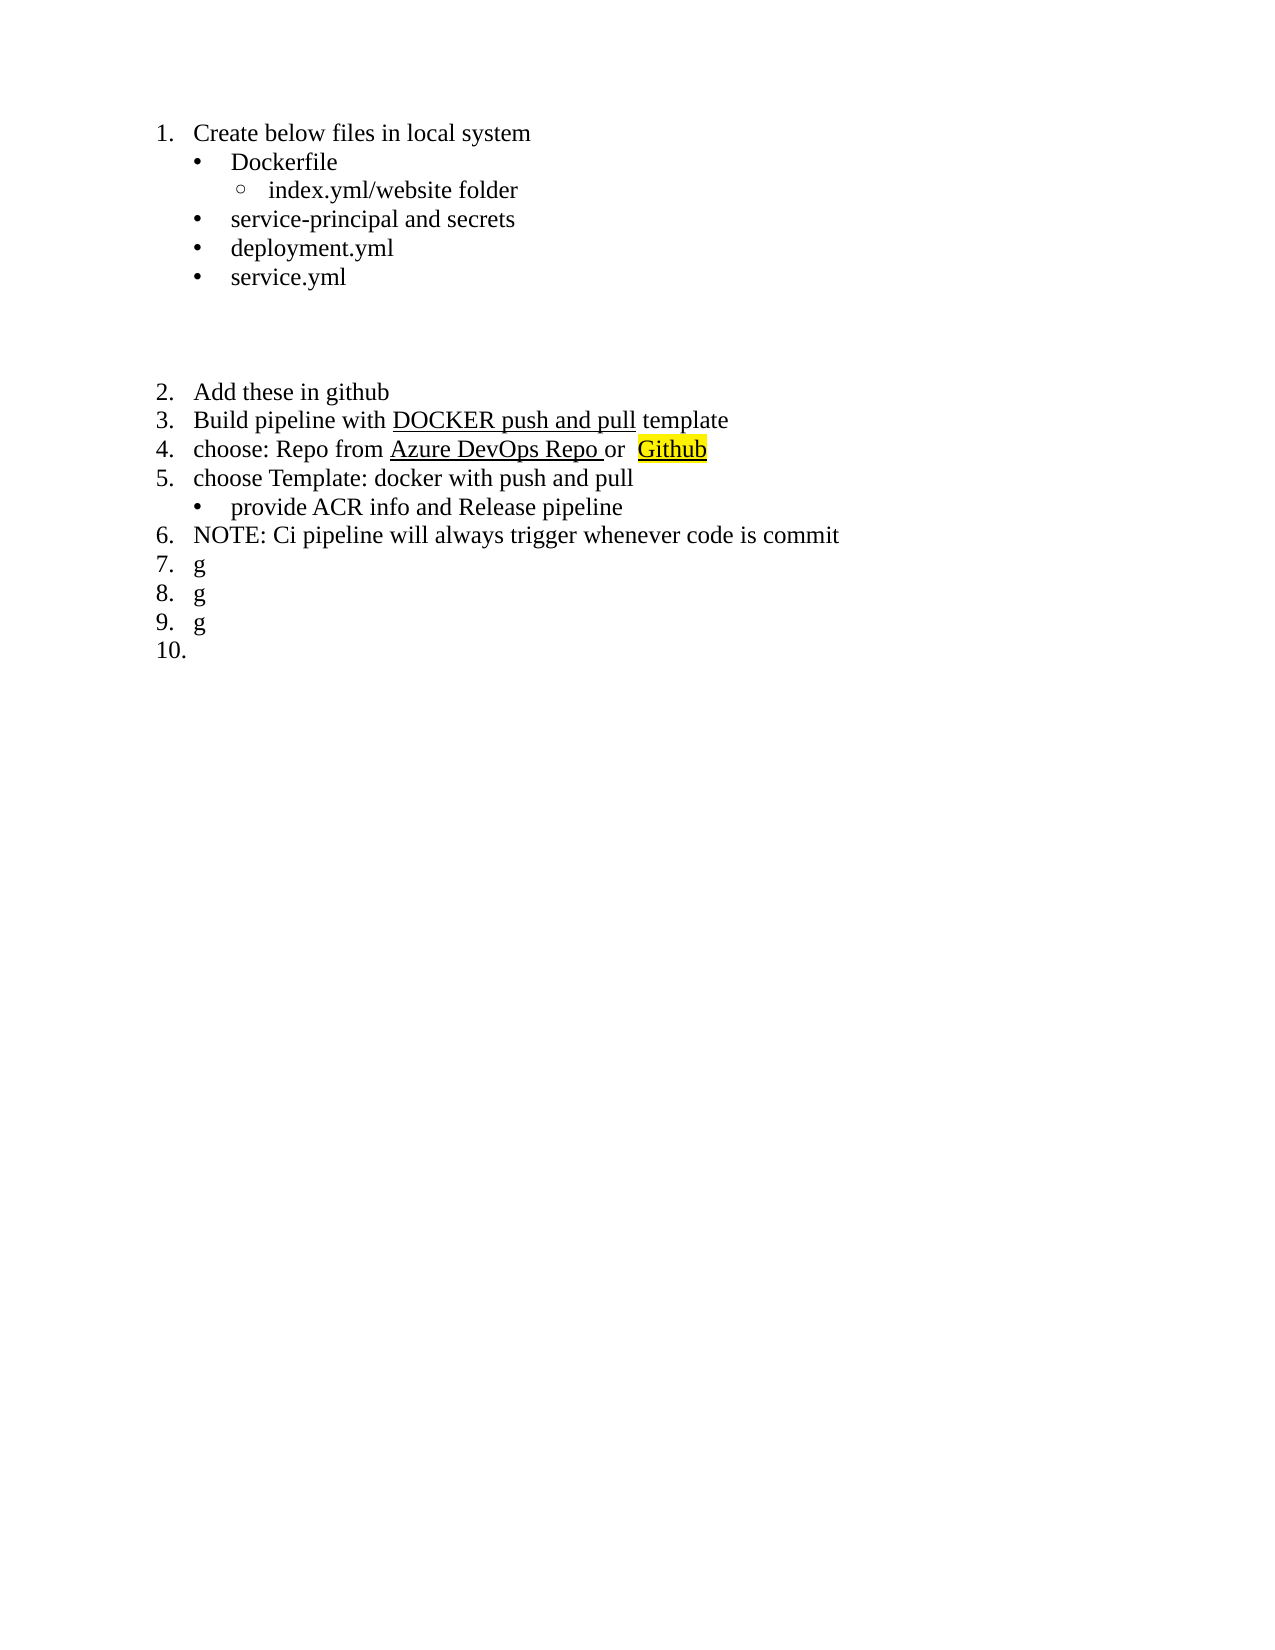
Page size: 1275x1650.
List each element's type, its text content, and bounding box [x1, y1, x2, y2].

list Add these in github [156, 377, 1157, 406]
list g [156, 578, 1157, 607]
list deployment.yml [193, 233, 1157, 262]
list Dockerfile [193, 147, 1157, 176]
list service.yml [193, 262, 1157, 291]
list NOTE: Ci pipeline will always trigger whenever code is commit [156, 521, 1157, 549]
list choose: Repo from Azure DevOps Repo or Github [156, 434, 1157, 463]
list choose Template: docker with push and pull [156, 463, 1157, 492]
list index.yml/website folder [231, 176, 1157, 204]
list Create below files in local system [156, 118, 1157, 147]
list provide ACR info and Release pipeline [193, 492, 1157, 521]
list service-principal and secrets [193, 204, 1157, 233]
list Build pipeline with DOCKER push and pull template [156, 406, 1157, 434]
list g [156, 607, 1157, 636]
list g [156, 549, 1157, 578]
